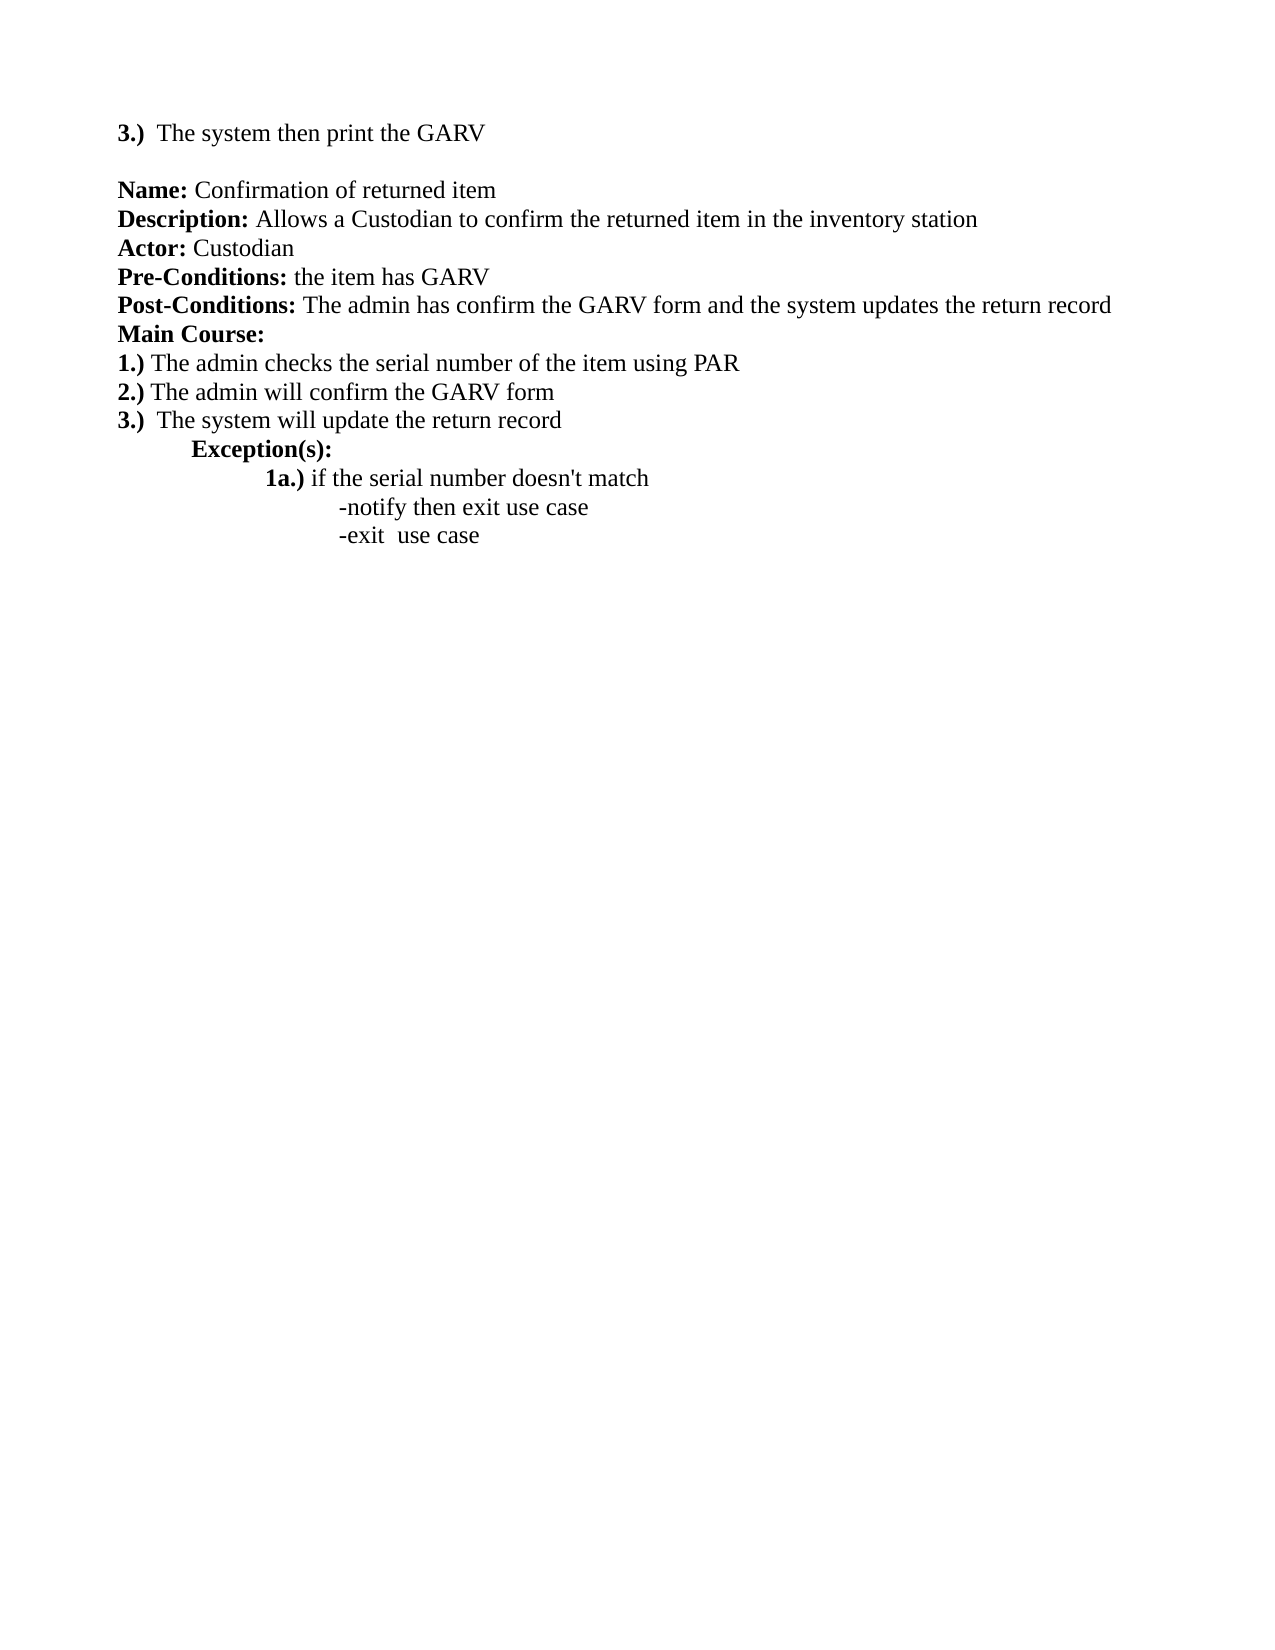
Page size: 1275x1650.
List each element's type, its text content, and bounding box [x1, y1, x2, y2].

text -notify then exit use case [117, 492, 1158, 521]
text Actor: Custodian [117, 233, 1158, 262]
text 3.) The system will update the return record [117, 406, 1158, 434]
text 2.) The admin will confirm the GARV form [117, 377, 1158, 406]
text Exception(s): [117, 434, 1158, 463]
text 1.) The admin checks the serial number of the item using PAR [117, 348, 1158, 377]
text 1a.) if the serial number doesn't match [117, 463, 1158, 492]
text Name: Confirmation of returned item [117, 176, 1158, 204]
text Description: Allows a Custodian to confirm the returned item in the inventory station [117, 204, 1158, 233]
text -exit use case [117, 521, 1158, 549]
text Pre-Conditions: the item has GARV [117, 262, 1158, 291]
text Post-Conditions: The admin has confirm the GARV form and the system updates the return record [117, 291, 1158, 319]
text 3.) The system then print the GARV [117, 118, 1158, 147]
text Main Course: [117, 319, 1158, 348]
